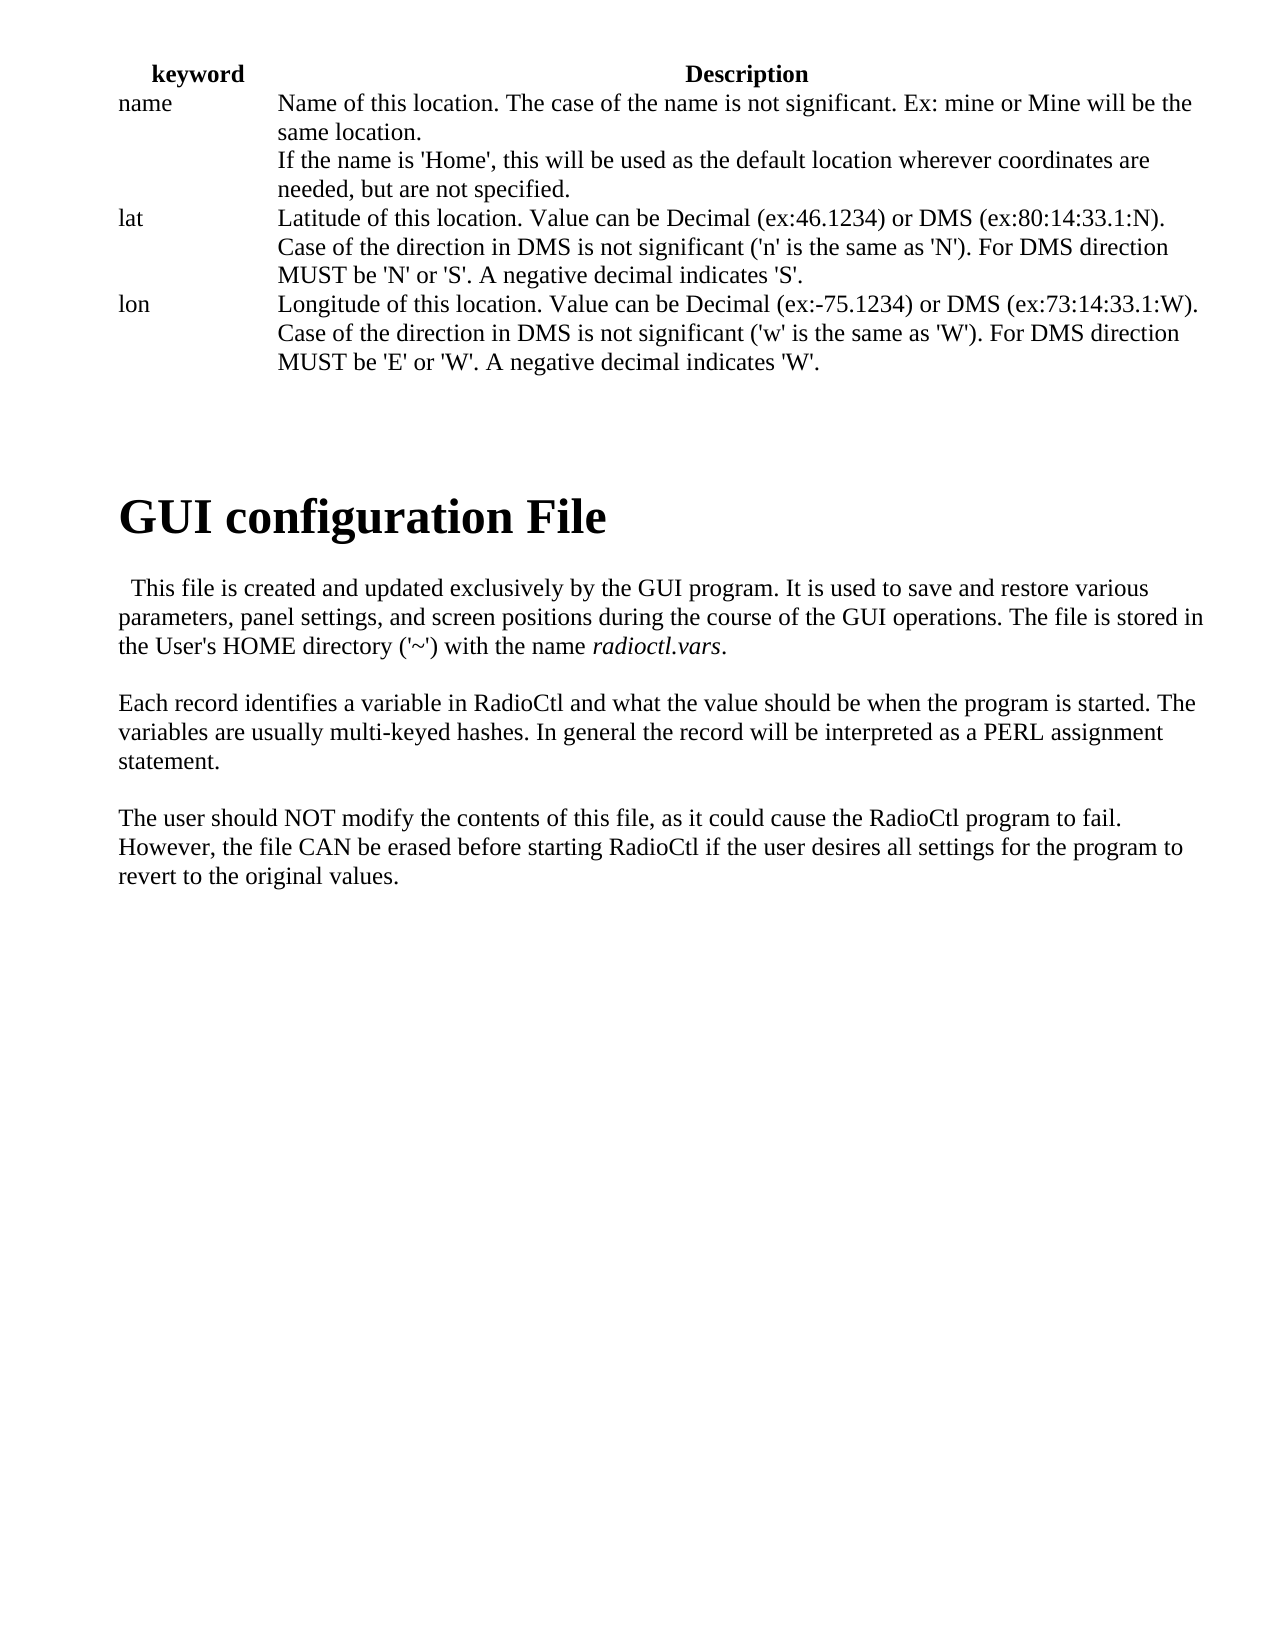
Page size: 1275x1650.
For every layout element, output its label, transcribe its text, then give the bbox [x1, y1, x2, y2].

table_cell name [118, 88, 277, 203]
table_header keyword [118, 59, 277, 88]
text The user should NOT modify the contents of this file, as it could cause the RadioCtl program to fail. However, the file CAN be erased before starting RadioCtl if the user desires all settings for the program to revert to the original values. [118, 803, 1216, 890]
table_header Description [278, 59, 1217, 88]
table_cell lon [118, 289, 277, 375]
table_cell Name of this location. The case of the name is not significant. Ex: mine or Mine will be the same location. If the name is 'Home', this will be used as the default location wherever coordinates are needed, but are not specified. [278, 88, 1217, 203]
table_cell Longitude of this location. Value can be Decimal (ex:-75.1234) or DMS (ex:73:14:33.1:W). Case of the direction in DMS is not significant ('w' is the same as 'W'). For DMS direction MUST be 'E' or 'W'. A negative decimal indicates 'W'. [278, 289, 1217, 375]
table_cell Latitude of this location. Value can be Decimal (ex:46.1234) or DMS (ex:80:14:33.1:N). Case of the direction in DMS is not significant ('n' is the same as 'N'). For DMS direction MUST be 'N' or 'S'. A negative decimal indicates 'S'. [278, 203, 1217, 289]
text This file is created and updated exclusively by the GUI program. It is used to save and restore various parameters, panel settings, and screen positions during the course of the GUI operations. The file is stored in the User's HOME directory ('~') with the name radioctl.vars. [118, 573, 1216, 660]
subtitle GUI configuration File [118, 487, 1216, 544]
table_cell lat [118, 203, 277, 289]
text Each record identifies a variable in RadioCtl and what the value should be when the program is started. The variables are usually multi-keyed hashes. In general the record will be interpreted as a PERL assignment statement. [118, 688, 1216, 775]
